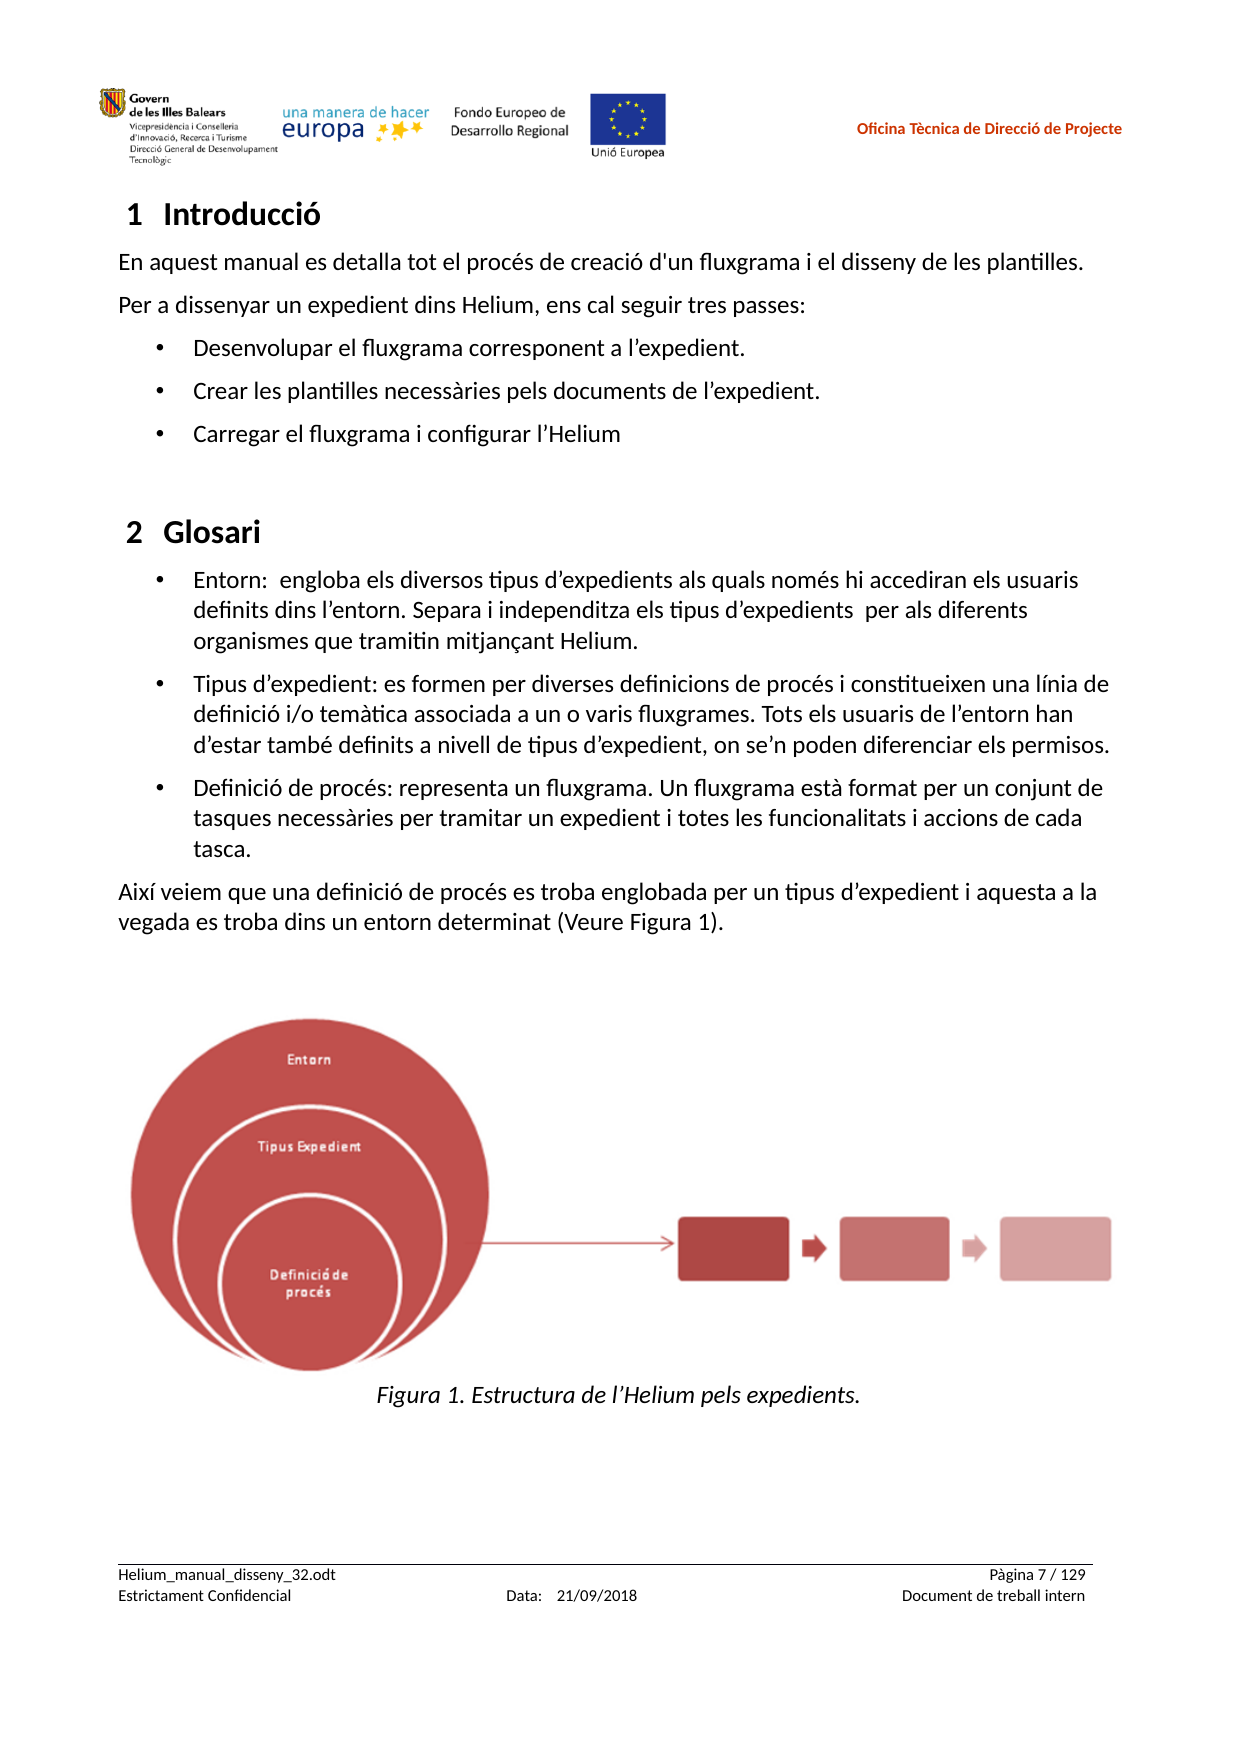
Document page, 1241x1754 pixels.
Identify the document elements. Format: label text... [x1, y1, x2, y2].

text Així veiem que una definició de procés es troba englobada per un tipus d’expedient i aquesta a la vegada es troba dins un entorn determinat (Veure Figura 1). [118, 876, 1122, 937]
list Crear les plantilles necessàries pels documents de l’expedient. [156, 375, 1122, 406]
subtitle Introducció [118, 193, 1122, 234]
text En aquest manual es detalla tot el procés de creació d'un fluxgrama i el disseny de les plantilles. [118, 246, 1122, 277]
list Desenvolupar el fluxgrama corresponent a l’expedient. [156, 332, 1122, 363]
text Figura 1. Estructura de l’Helium pels expedients. [118, 1380, 1122, 1410]
subtitle Glosari [118, 510, 1122, 551]
picture [118, 1005, 1123, 1380]
list Definició de procés: representa un fluxgrama. Un fluxgrama està format per un conjunt de tasques necessàries per tramitar un expedient i totes les funcionalitats i accions de cada tasca. [156, 772, 1122, 863]
list Entorn: engloba els diversos tipus d’expedients als quals només hi accediran els usuaris definits dins l’entorn. Separa i independitza els tipus d’expedients per als diferents organismes que tramitin mitjançant Helium. [156, 564, 1122, 655]
list Carregar el fluxgrama i configurar l’Helium [156, 418, 1122, 449]
picture [99, 87, 668, 166]
text Per a dissenyar un expedient dins Helium, ens cal seguir tres passes: [118, 289, 1122, 320]
list Tipus d’expedient: es formen per diverses definicions de procés i constitueixen una línia de definició i/o temàtica associada a un o varis fluxgrames. Tots els usuaris de l’entorn han d’estar també definits a nivell de tipus d’expedient, on se’n poden diferenciar els permisos. [156, 668, 1122, 759]
